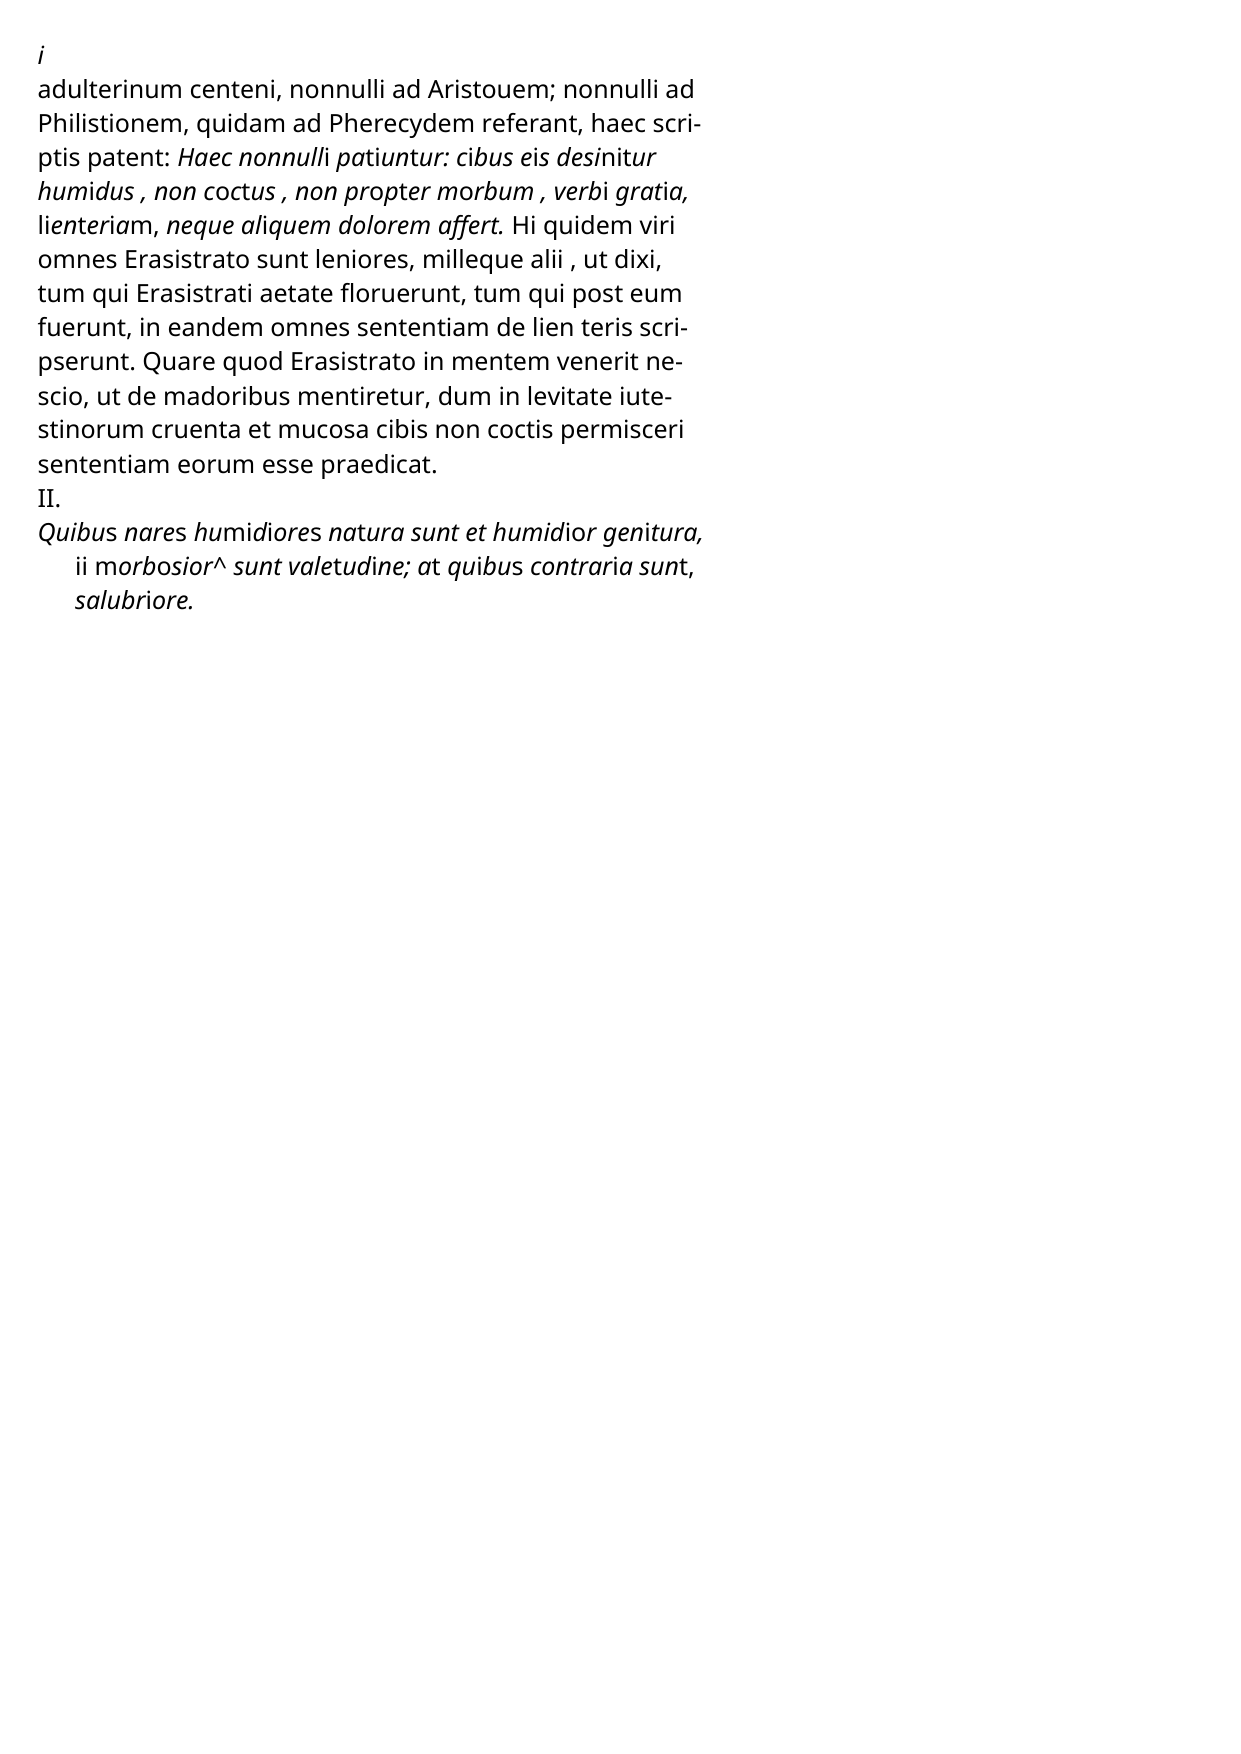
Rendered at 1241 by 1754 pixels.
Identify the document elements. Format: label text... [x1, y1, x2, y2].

text i [37, 37, 1203, 72]
subtitle II. [37, 480, 1203, 514]
text adulterinum centeni, nonnulli ad Aristouem; nonnulli ad Philistionem, quidam ad Pherecydem referant, haec scri- ptis patent: Haec nonnulli patiuntur: cibus eis desinitur humidus , non coctus , non propter morbum , verbi gratia, lienteriam, neque aliquem dolorem affert. Hi quidem viri omnes Erasistrato sunt leniores, milleque alii , ut dixi, tum qui Erasistrati aetate floruerunt, tum qui post eum fuerunt, in eandem omnes sententiam de lien teris scri- pserunt. Quare quod Erasistrato in mentem venerit ne- scio, ut de madoribus mentiretur, dum in levitate iute- stinorum cruenta et mucosa cibis non coctis permisceri sententiam eorum esse praedicat. [37, 72, 1203, 480]
text Quibus nares humidiores natura sunt et humidior genitura, ii morbosior^ sunt valetudine; at quibus contraria sunt, salubriore. [37, 514, 1203, 617]
